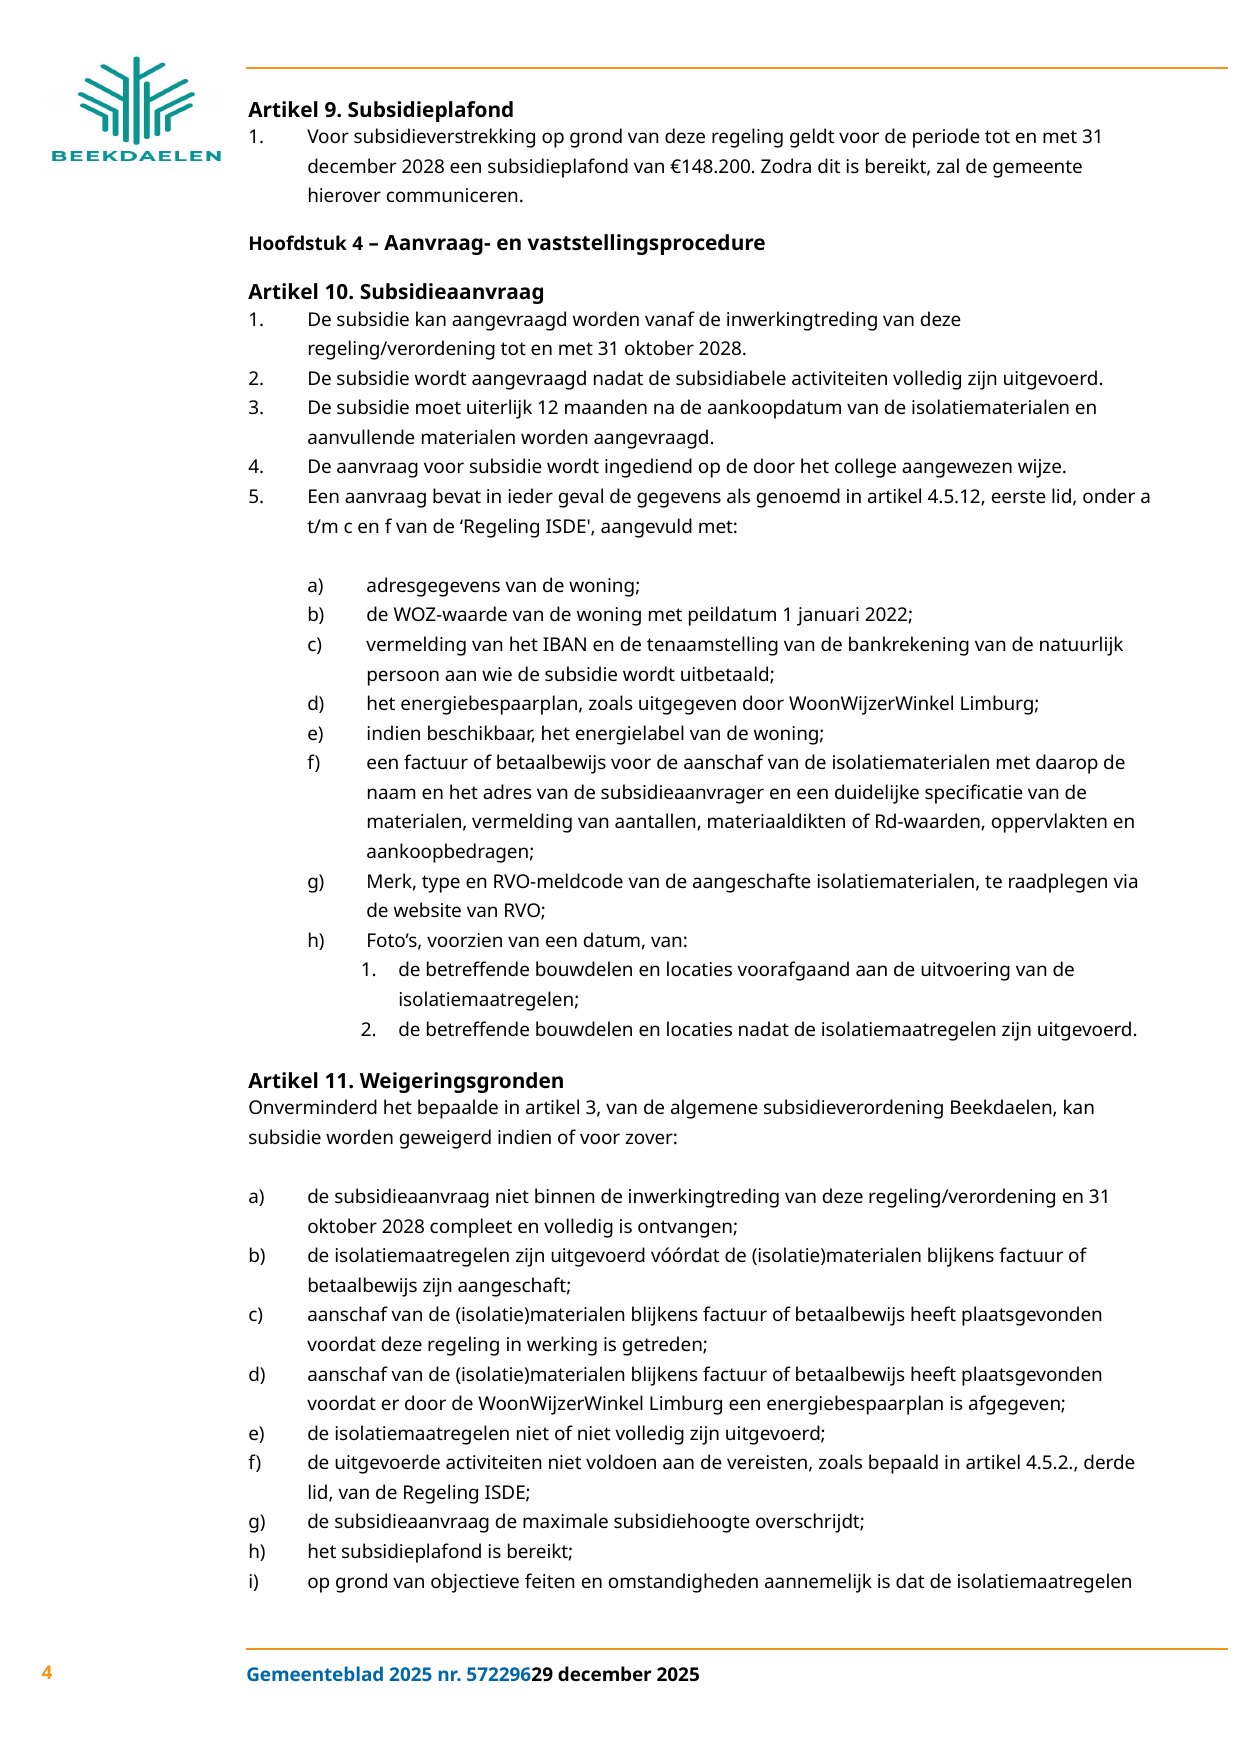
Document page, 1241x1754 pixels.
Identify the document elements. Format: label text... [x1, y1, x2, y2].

list vermelding van het IBAN en de tenaamstelling van de bankrekening van de natuurlijk persoon aan wie de subsidie wordt uitbetaald; [307, 631, 1152, 686]
list de betreffende bouwdelen en locaties nadat de isolatiemaatregelen zijn uitgevoerd. [361, 1016, 1152, 1041]
text Artikel 11. Weigeringsgronden [248, 1066, 1152, 1094]
list de subsidieaanvraag de maximale subsidiehoogte overschrijdt; [248, 1509, 1152, 1534]
text Hoofdstuk 4 – Aanvraag- en vaststellingsprocedure [248, 228, 1152, 256]
list de isolatiemaatregelen zijn uitgevoerd vóórdat de (isolatie)materialen blijkens factuur of betaalbewijs zijn aangeschaft; [248, 1242, 1152, 1298]
list het subsidieplafond is bereikt; [248, 1538, 1152, 1564]
text Artikel 9. Subsidieplafond [248, 95, 1152, 123]
text Onverminderd het bepaalde in artikel 3, van de algemene subsidieverordening Beekdaelen, kan subsidie worden geweigerd indien of voor zover: [248, 1094, 1152, 1150]
list Een aanvraag bevat in ieder geval de gegevens als genoemd in artikel 4.5.12, eerste lid, onder a t/m c en f van de ‘Regeling ISDE', aangevuld met: [248, 483, 1152, 538]
list aanschaf van de (isolatie)materialen blijkens factuur of betaalbewijs heeft plaatsgevonden voordat er door de WoonWijzerWinkel Limburg een energiebespaarplan is afgegeven; [248, 1361, 1152, 1416]
list De subsidie moet uiterlijk 12 maanden na de aankoopdatum van de isolatiematerialen en aanvullende materialen worden aangevraagd. [248, 394, 1152, 450]
list de subsidieaanvraag niet binnen de inwerkingtreding van deze regeling/verordening en 31 oktober 2028 compleet en volledig is ontvangen; [248, 1183, 1152, 1239]
list De subsidie kan aangevraagd worden vanaf de inwerkingtreding van deze regeling/verordening tot en met 31 oktober 2028. [248, 306, 1152, 361]
list indien beschikbaar, het energielabel van de woning; [307, 720, 1152, 746]
list het energiebespaarplan, zoals uitgegeven door WoonWijzerWinkel Limburg; [307, 690, 1152, 716]
list Merk, type en RVO-meldcode van de aangeschafte isolatiematerialen, te raadplegen via de website van RVO; [307, 868, 1152, 923]
list adresgegevens van de woning; [307, 572, 1152, 598]
list op grond van objectieve feiten en omstandigheden aannemelijk is dat de isolatiemaatregelen [248, 1568, 1152, 1594]
list De aanvraag voor subsidie wordt ingediend op de door het college aangewezen wijze. [248, 454, 1152, 479]
list De subsidie wordt aangevraagd nadat de subsidiabele activiteiten volledig zijn uitgevoerd. [248, 365, 1152, 391]
list een factuur of betaalbewijs voor de aanschaf van de isolatiematerialen met daarop de naam en het adres van de subsidieaanvrager en een duidelijke specificatie van de materialen, vermelding van aantallen, materiaaldikten of Rd-waarden, oppervlakten en aankoopbedragen; [307, 749, 1152, 864]
list Foto’s, voorzien van een datum, van: [307, 927, 1152, 953]
text Artikel 10. Subsidieaanvraag [248, 277, 1152, 306]
list de isolatiemaatregelen niet of niet volledig zijn uitgevoerd; [248, 1420, 1152, 1446]
list de betreffende bouwdelen en locaties voorafgaand aan de uitvoering van de isolatiemaatregelen; [361, 957, 1152, 1012]
list aanschaf van de (isolatie)materialen blijkens factuur of betaalbewijs heeft plaatsgevonden voordat deze regeling in werking is getreden; [248, 1302, 1152, 1357]
picture [41, 47, 231, 172]
list de WOZ-waarde van de woning met peildatum 1 januari 2022; [307, 602, 1152, 627]
list de uitgevoerde activiteiten niet voldoen aan de vereisten, zoals bepaald in artikel 4.5.2., derde lid, van de Regeling ISDE; [248, 1449, 1152, 1505]
list Voor subsidieverstrekking op grond van deze regeling geldt voor de periode tot en met 31 december 2028 een subsidieplafond van €148.200. Zodra dit is bereikt, zal de gemeente hierover communiceren. [248, 123, 1152, 208]
